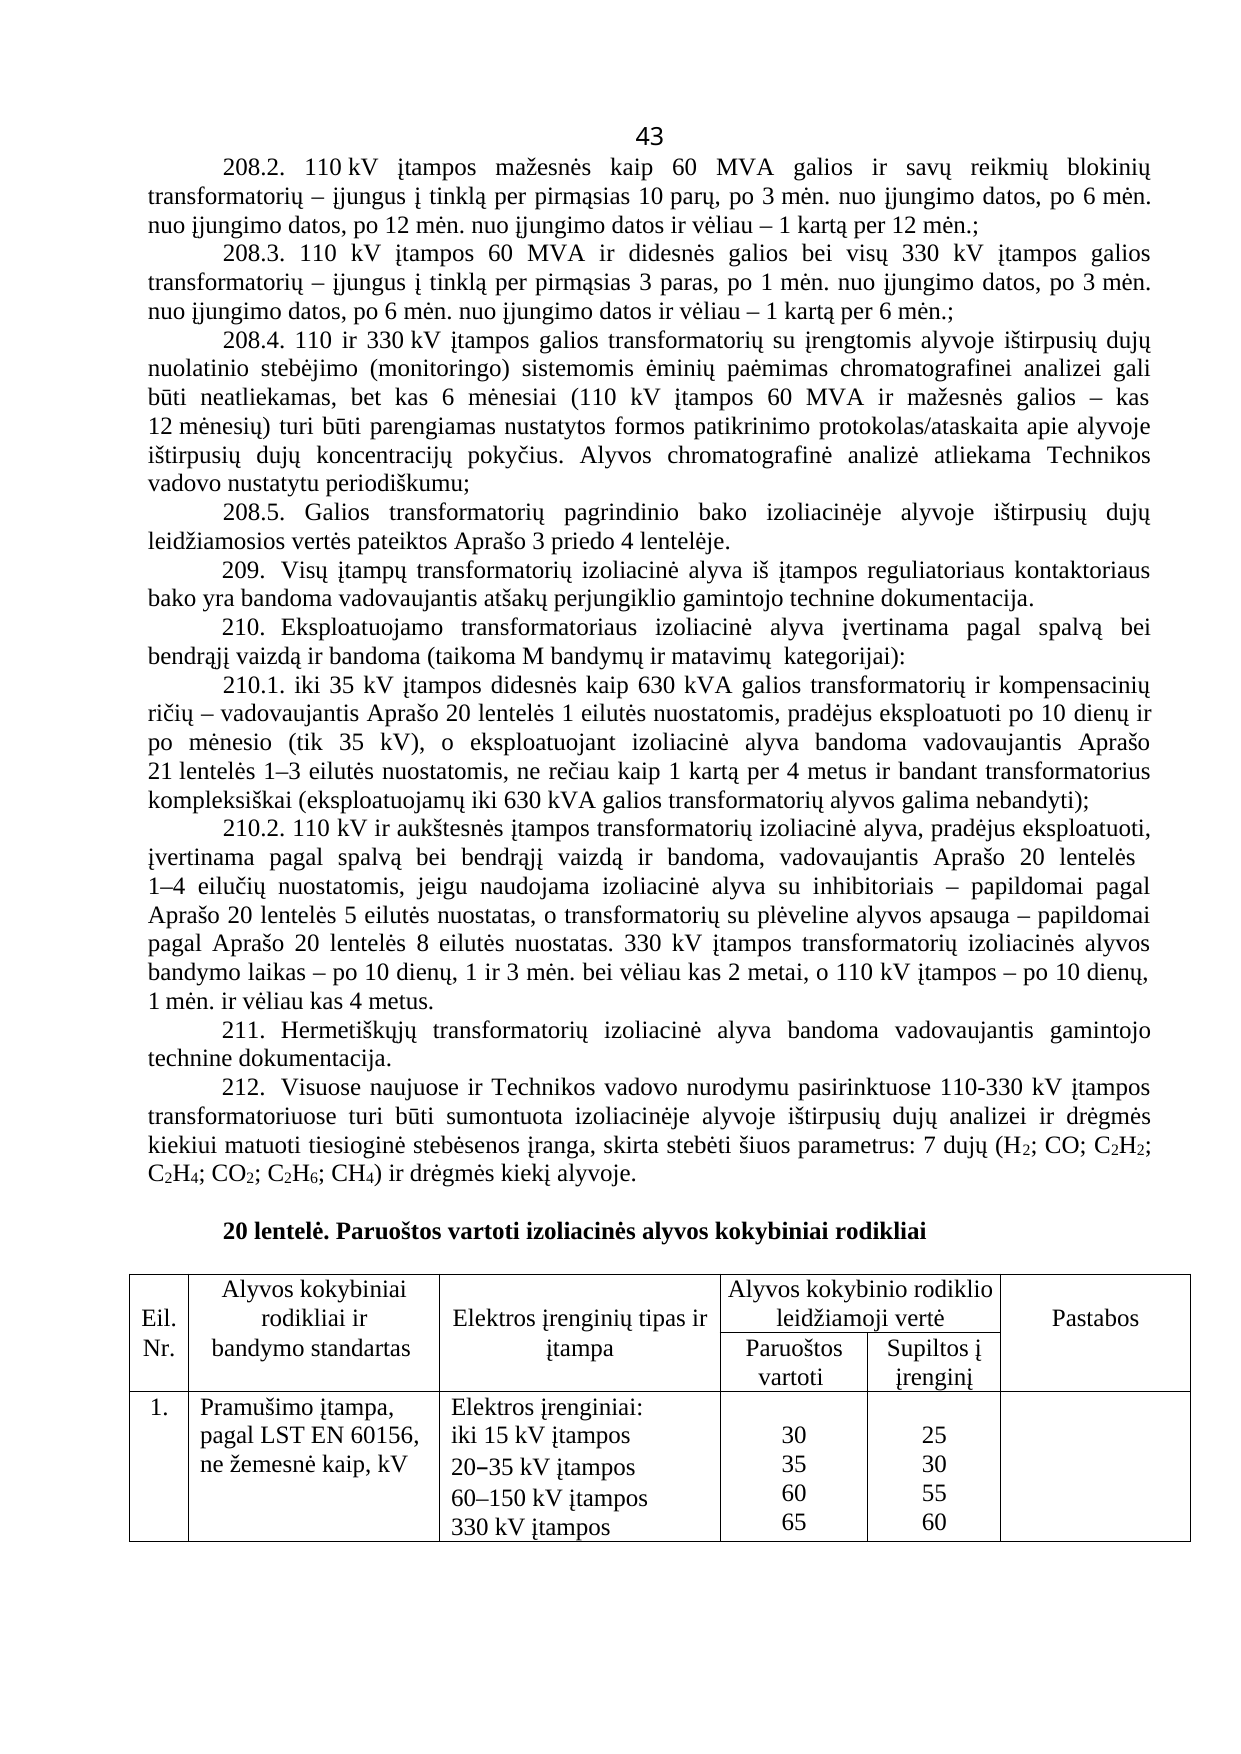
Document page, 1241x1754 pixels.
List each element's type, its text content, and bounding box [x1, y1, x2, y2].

table_cell Supiltos į įrenginį [868, 1333, 1000, 1391]
text 208.3. 110 kV įtampos 60 MVA ir didesnės galios bei visų 330 kV įtampos galios transformatorių – įjungus į tinklą per pirmąsias 3 paras, po 1 mėn. nuo įjungimo datos, po 3 mėn. nuo įjungimo datos, po 6 mėn. nuo įjungimo datos ir vėliau – 1 kartą per 6 mėn.; [148, 238, 1152, 325]
table_header Alyvos kokybinio rodiklio leidžiamoji vertė [721, 1275, 1000, 1332]
table_cell Pramušimo įtampa, pagal LST EN 60156, ne žemesnė kaip, kV [189, 1392, 439, 1541]
table_cell Paruoštos vartoti [721, 1333, 867, 1391]
table_cell 30 35 60 65 [721, 1392, 867, 1541]
text 212. Visuose naujuose ir Technikos vadovo nurodymu pasirinktuose 110-330 kV įtampos transformatoriuose turi būti sumontuota izoliacinėje alyvoje ištirpusių dujų analizei ir drėgmės kiekiui matuoti tiesioginė stebėsenos įranga, skirta stebėti šiuos parametrus: 7 dujų (H2; CO; C2H2; C2H4; CO2; C2H6; CH4) ir drėgmės kiekį alyvoje. [148, 1072, 1152, 1187]
text 210.2. 110 kV ir aukštesnės įtampos transformatorių izoliacinė alyva, pradėjus eksploatuoti, įvertinama pagal spalvą bei bendrąjį vaizdą ir bandoma, vadovaujantis Aprašo 20 lentelės 1–4 eilučių nuostatomis, jeigu naudojama izoliacinė alyva su inhibitoriais – papildomai pagal Aprašo 20 lentelės 5 eilutės nuostatas, o transformatorių su plėveline alyvos apsauga – papildomai pagal Aprašo 20 lentelės 8 eilutės nuostatas. 330 kV įtampos transformatorių izoliacinės alyvos bandymo laikas – po 10 dienų, 1 ir 3 mėn. bei vėliau kas 2 metai, o 110 kV įtampos – po 10 dienų, 1 mėn. ir vėliau kas 4 metus. [148, 813, 1152, 1015]
table_cell įtampa [440, 1332, 720, 1391]
text 208.5. Galios transformatorių pagrindinio bako izoliacinėje alyvoje ištirpusių dujų leidžiamosios vertės pateiktos Aprašo 3 priedo 4 lentelėje. [148, 497, 1152, 555]
text 208.2. 110 kV įtampos mažesnės kaip 60 MVA galios ir savų reikmių blokinių transformatorių – įjungus į tinklą per pirmąsias 10 parų, po 3 mėn. nuo įjungimo datos, po 6 mėn. nuo įjungimo datos, po 12 mėn. nuo įjungimo datos ir vėliau – 1 kartą per 12 mėn.; [148, 152, 1152, 238]
table_cell 25 30 55 60 [868, 1392, 1000, 1541]
table_header Elektros įrenginių tipas ir [440, 1275, 720, 1332]
table_cell [1001, 1392, 1190, 1541]
text 210.1. iki 35 kV įtampos didesnės kaip 630 kVA galios transformatorių ir kompensacinių ričių – vadovaujantis Aprašo 20 lentelės 1 eilutės nuostatomis, pradėjus eksploatuoti po 10 dienų ir po mėnesio (tik 35 kV), o eksploatuojant izoliacinė alyva bandoma vadovaujantis Aprašo 21 lentelės 1–3 eilutės nuostatomis, ne rečiau kaip 1 kartą per 4 metus ir bandant transformatorius kompleksiškai (eksploatuojamų iki 630 kVA galios transformatorių alyvos galima nebandyti); [148, 670, 1152, 813]
table_cell 1. [130, 1392, 188, 1541]
table_header Alyvos kokybiniai rodikliai ir [189, 1275, 439, 1332]
table_cell bandymo standartas [189, 1332, 439, 1391]
table_header Eil. [130, 1275, 188, 1332]
text 209. Visų įtampų transformatorių izoliacinė alyva iš įtampos reguliatoriaus kontaktoriaus bako yra bandoma vadovaujantis atšakų perjungiklio gamintojo technine dokumentacija. [148, 555, 1152, 612]
text 211. Hermetiškųjų transformatorių izoliacinė alyva bandoma vadovaujantis gamintojo technine dokumentacija. [148, 1015, 1152, 1072]
table_cell Elektros įrenginiai: iki 15 kV įtampos 20–35 kV įtampos 60–150 kV įtampos 330 kV įtampos [440, 1392, 720, 1541]
text 210. Eksploatuojamo transformatoriaus izoliacinė alyva įvertinama pagal spalvą bei bendrąjį vaizdą ir bandoma (taikoma M bandymų ir matavimų kategorijai): [148, 612, 1152, 670]
table_cell [1001, 1332, 1190, 1391]
text 208.4. 110 ir 330 kV įtampos galios transformatorių su įrengtomis alyvoje ištirpusių dujų nuolatinio stebėjimo (monitoringo) sistemomis ėminių paėmimas chromatografinei analizei gali būti neatliekamas, bet kas 6 mėnesiai (110 kV įtampos 60 MVA ir mažesnės galios – kas 12 mėnesių) turi būti parengiamas nustatytos formos patikrinimo protokolas/ataskaita apie alyvoje ištirpusių dujų koncentracijų pokyčius. Alyvos chromatografinė analizė atliekama Technikos vadovo nustatytu periodiškumu; [148, 325, 1152, 497]
table_header Pastabos [1001, 1275, 1190, 1332]
table_cell Nr. [130, 1332, 188, 1391]
text 20 lentelė. Paruoštos vartoti izoliacinės alyvos kokybiniai rodikliai [148, 1216, 1152, 1245]
